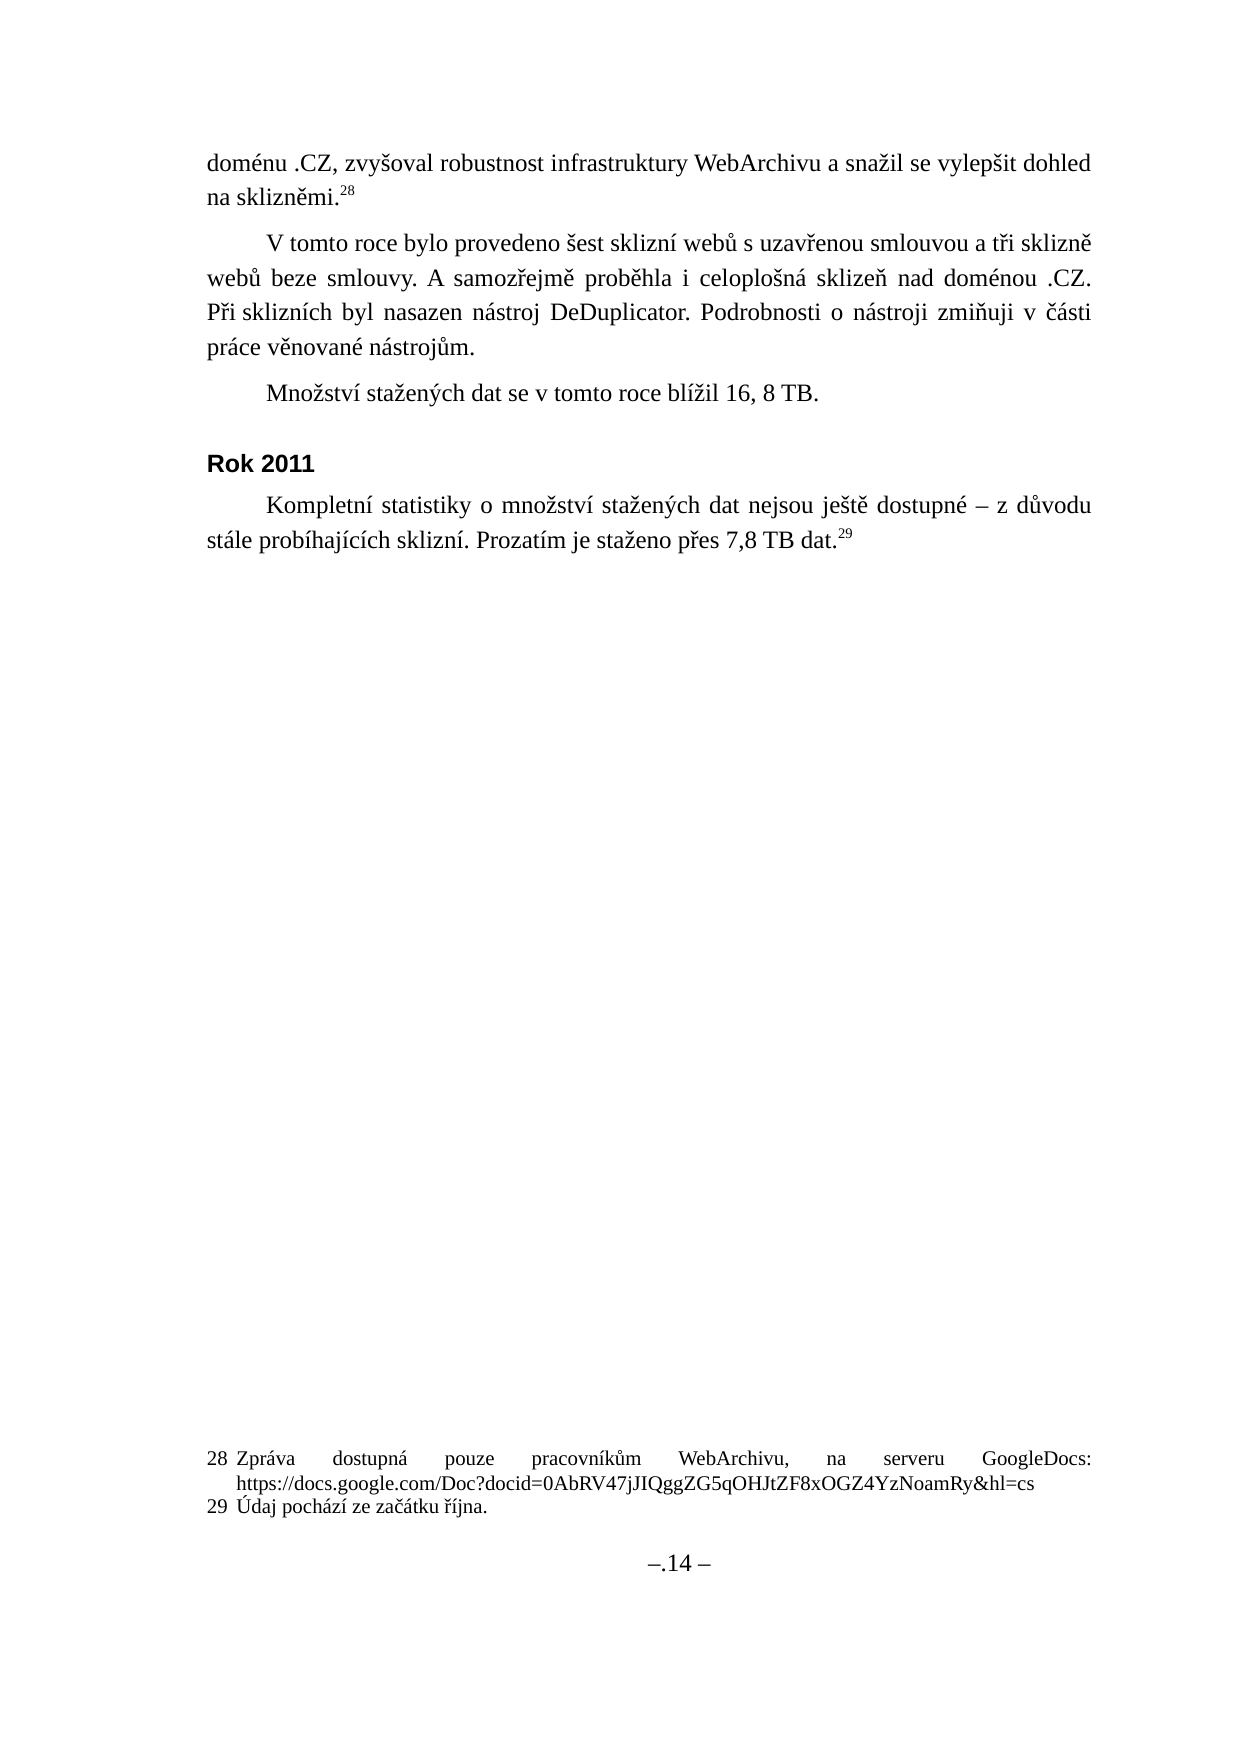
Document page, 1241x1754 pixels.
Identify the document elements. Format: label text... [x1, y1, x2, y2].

text Kompletní statistiky o množství stažených dat nejsou ještě dostupné – z důvodu stále probíhajících sklizní. Prozatím je staženo přes 7,8 TB dat. [207, 491, 1093, 554]
text Údaj pochází ze začátku října. [207, 1494, 1093, 1518]
text Množství stažených dat se v tomto roce blížil 16, 8 TB. [207, 378, 1093, 407]
text Zpráva dostupná pouze pracovníkům WebArchivu, na serveru GoogleDocs: https://docs.google.com/Doc?docid=0AbRV47jJIQggZG5qOHJtZF8xOGZ4YzNoamRy&hl=cs [207, 1446, 1093, 1494]
text V tomto roce bylo provedeno šest sklizní webů s uzavřenou smlouvou a tři sklizně webů beze smlouvy. A samozřejmě proběhla i celoplošná sklizeň nad doménou .CZ. Při sklizních byl nasazen nástroj DeDuplicator. Podrobnosti o nástroji zmiňuji v části práce věnované nástrojům. [207, 228, 1093, 361]
text doménu .CZ, zvyšoval robustnost infrastruktury WebArchivu a snažil se vylepšit dohled na sklizněmi. [207, 148, 1093, 211]
subtitle Rok 2011 [207, 449, 1093, 478]
